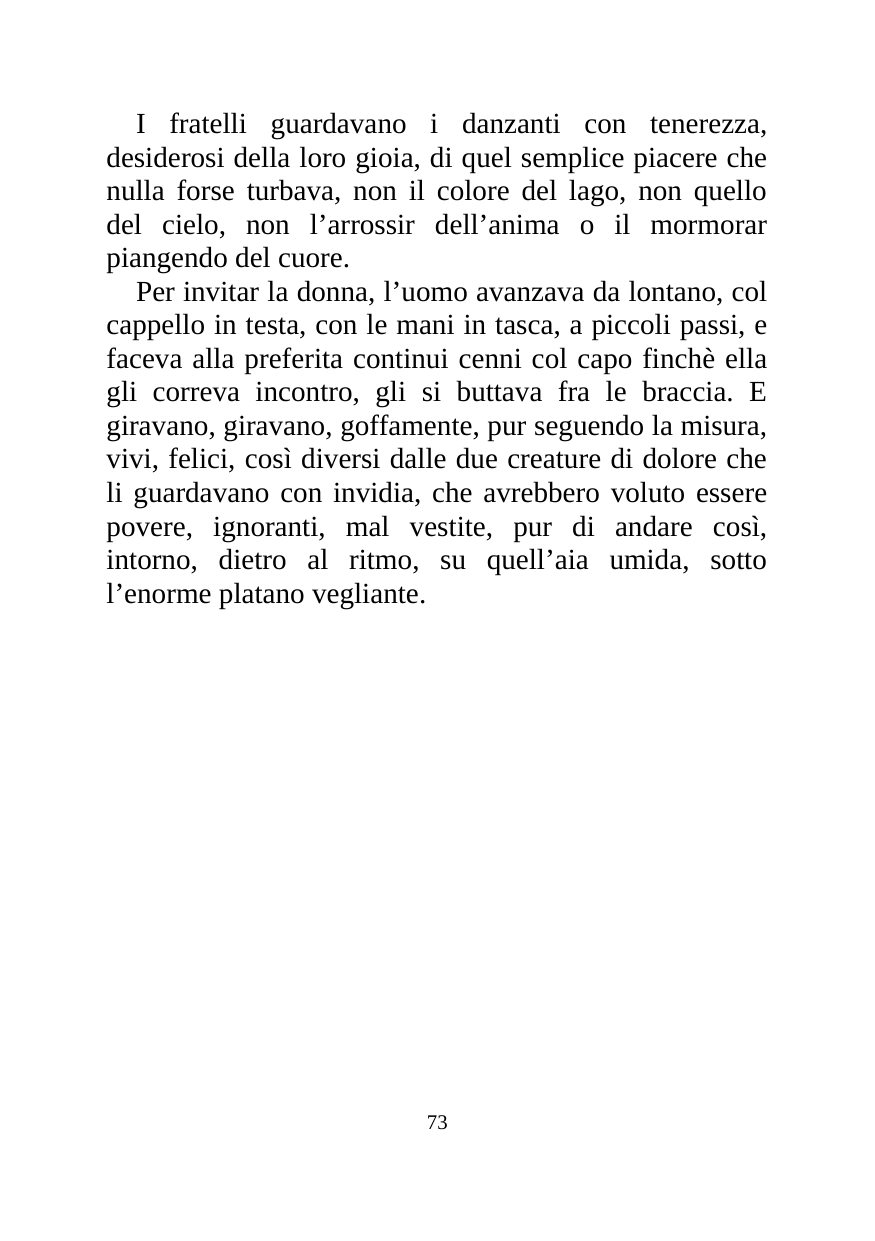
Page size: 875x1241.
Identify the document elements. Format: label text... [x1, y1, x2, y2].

text Per invitar la donna, l’uomo avanzava da lontano, col cappello in testa, con le mani in tasca, a piccoli passi, e faceva alla preferita continui cenni col capo finchè ella gli correva incontro, gli si buttava fra le braccia. E giravano, giravano, goffamente, pur seguendo la misura, vivi, felici, così diversi dalle due creature di dolore che li guardavano con invidia, che avrebbero voluto essere povere, ignoranti, mal vestite, pur di andare così, intorno, dietro al ritmo, su quell’aia umida, sotto l’enorme platano vegliante. [106, 274, 768, 609]
text I fratelli guardavano i danzanti con tenerezza, desiderosi della loro gioia, di quel semplice piacere che nulla forse turbava, non il colore del lago, non quello del cielo, non l’arrossir dell’anima o il mormorar piangendo del cuore. [106, 106, 768, 274]
